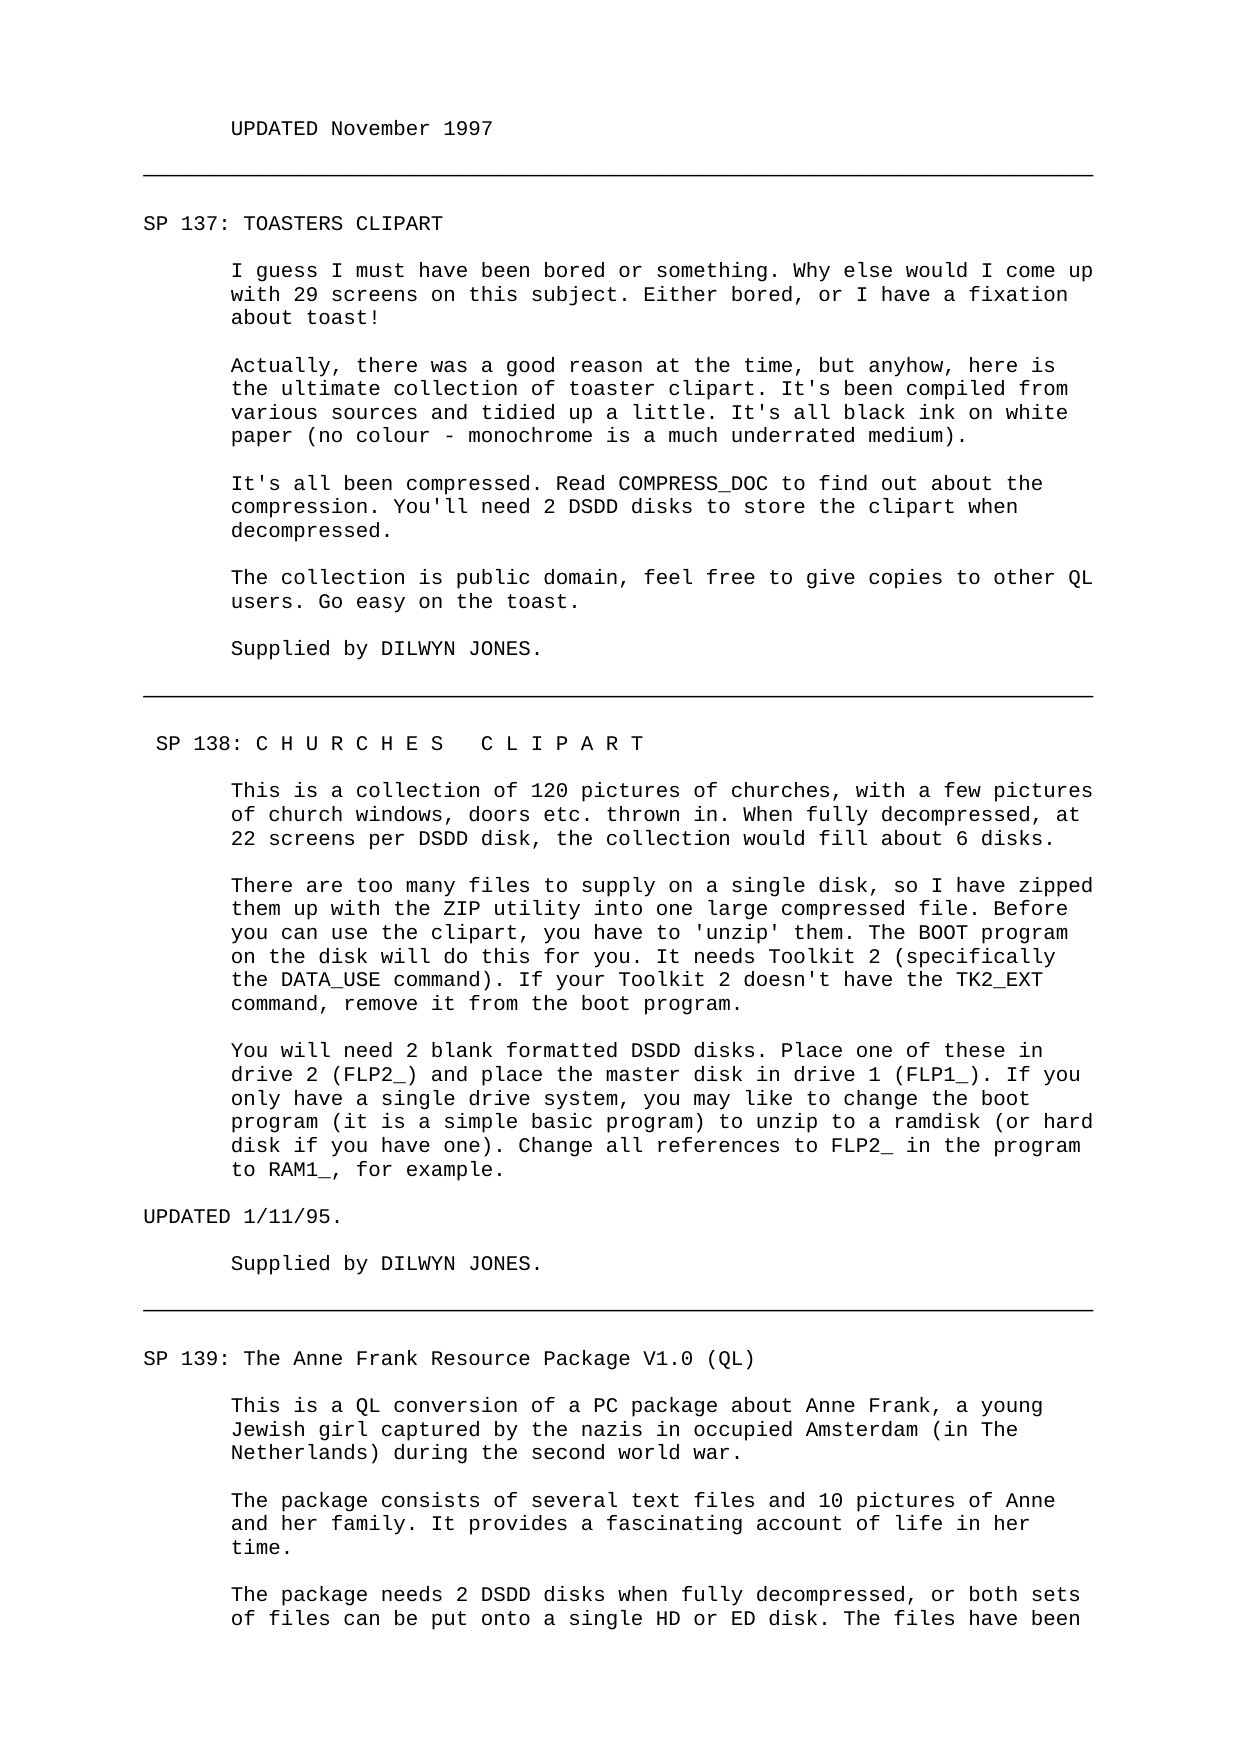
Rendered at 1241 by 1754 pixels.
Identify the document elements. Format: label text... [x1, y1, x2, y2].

text them up with the ZIP utility into one large compressed file. Before [118, 898, 1122, 922]
text program (it is a simple basic program) to unzip to a ramdisk (or hard [118, 1111, 1122, 1135]
text of files can be put onto a single HD or ED disk. The files have been [118, 1608, 1122, 1631]
text It's all been compressed. Read COMPRESS_DOC to find out about the [118, 473, 1122, 496]
text on the disk will do this for you. It needs Toolkit 2 (specifically [118, 946, 1122, 969]
text This is a QL conversion of a PC package about Anne Frank, a young [118, 1395, 1122, 1419]
text various sources and tidied up a little. It's all black ink on white [118, 402, 1122, 426]
text ──────────────────────────────────────────────────────────────────────────── [118, 165, 1122, 189]
text 22 screens per DSDD disk, the collection would fill about 6 disks. [118, 827, 1122, 851]
text SP 137: TOASTERS CLIPART [118, 213, 1122, 236]
text compression. You'll need 2 DSDD disks to store the clipart when [118, 496, 1122, 520]
text Jewish girl captured by the nazis in occupied Amsterdam (in The [118, 1419, 1122, 1442]
text ──────────────────────────────────────────────────────────────────────────── [118, 1300, 1122, 1324]
text to RAM1_, for example. [118, 1158, 1122, 1182]
text The collection is public domain, feel free to give copies to other QL [118, 567, 1122, 591]
text the ultimate collection of toaster clipart. It's been compiled from [118, 378, 1122, 402]
text command, remove it from the boot program. [118, 993, 1122, 1017]
text The package consists of several text files and 10 pictures of Anne [118, 1489, 1122, 1513]
text The package needs 2 DSDD disks when fully decompressed, or both sets [118, 1584, 1122, 1608]
text Actually, there was a good reason at the time, but anyhow, here is [118, 354, 1122, 378]
text about toast! [118, 307, 1122, 331]
text SP 138: C H U R C H E S C L I P A R T [118, 733, 1122, 757]
text users. Go easy on the toast. [118, 591, 1122, 615]
text UPDATED November 1997 [118, 118, 1122, 142]
text You will need 2 blank formatted DSDD disks. Place one of these in [118, 1040, 1122, 1064]
text with 29 screens on this subject. Either bored, or I have a fixation [118, 284, 1122, 307]
text decompressed. [118, 520, 1122, 544]
text disk if you have one). Change all references to FLP2_ in the program [118, 1135, 1122, 1158]
text ──────────────────────────────────────────────────────────────────────────── [118, 686, 1122, 709]
text I guess I must have been bored or something. Why else would I come up [118, 260, 1122, 284]
text Supplied by DILWYN JONES. [118, 1253, 1122, 1277]
text and her family. It provides a fascinating account of life in her [118, 1513, 1122, 1537]
text This is a collection of 120 pictures of churches, with a few pictures [118, 780, 1122, 804]
text UPDATED 1/11/95. [118, 1206, 1122, 1229]
text time. [118, 1537, 1122, 1561]
text SP 139: The Anne Frank Resource Package V1.0 (QL) [118, 1348, 1122, 1371]
text Supplied by DILWYN JONES. [118, 638, 1122, 662]
text There are too many files to supply on a single disk, so I have zipped [118, 875, 1122, 898]
text paper (no colour - monochrome is a much underrated medium). [118, 426, 1122, 449]
text the DATA_USE command). If your Toolkit 2 doesn't have the TK2_EXT [118, 969, 1122, 993]
text only have a single drive system, you may like to change the boot [118, 1088, 1122, 1111]
text Netherlands) during the second world war. [118, 1442, 1122, 1466]
text of church windows, doors etc. thrown in. When fully decompressed, at [118, 804, 1122, 827]
text drive 2 (FLP2_) and place the master disk in drive 1 (FLP1_). If you [118, 1064, 1122, 1088]
text you can use the clipart, you have to 'unzip' them. The BOOT program [118, 922, 1122, 946]
